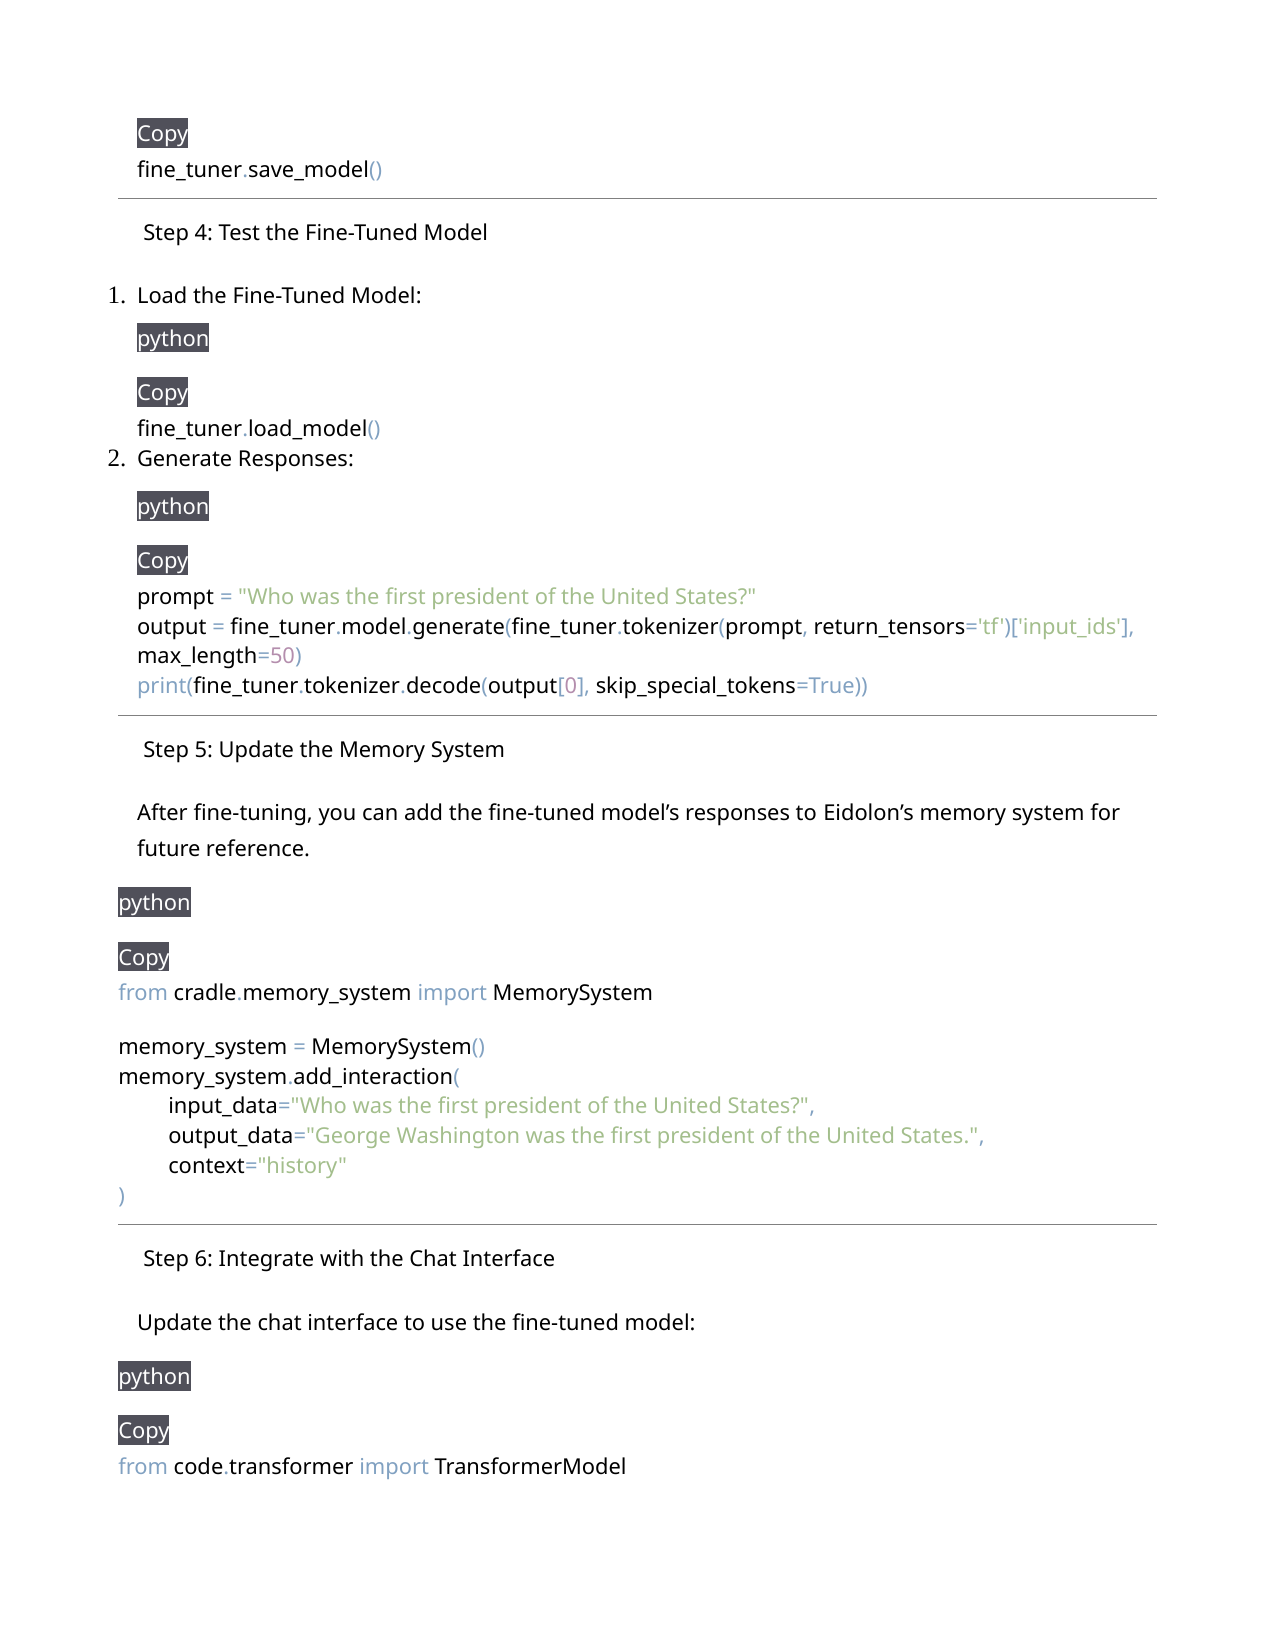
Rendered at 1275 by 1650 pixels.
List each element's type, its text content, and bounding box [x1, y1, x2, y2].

text ) [118, 1180, 1157, 1209]
text Update the chat interface to use the fine-tuned model: [137, 1306, 1157, 1336]
text output_data="George Washington was the first president of the United States.", [118, 1120, 1157, 1150]
subtitle Step 4: Test the Fine-Tuned Model [143, 217, 1157, 247]
text input_data="Who was the first president of the United States?", [118, 1090, 1157, 1120]
list output = fine_tuner.model.generate(fine_tuner.tokenizer(prompt, return_tensors='tf')['input_ids'], max_length=50) [118, 611, 1157, 670]
text python [118, 887, 1157, 917]
list Copy [118, 545, 1157, 575]
list Load the Fine-Tuned Model: [118, 281, 1157, 310]
text memory_system = MemorySystem() [118, 1031, 1157, 1061]
text Copy [118, 1415, 1157, 1445]
list fine_tuner.load_model() [118, 413, 1157, 442]
text Copy [118, 942, 1157, 971]
list python [118, 491, 1157, 521]
list Copy [118, 118, 1157, 148]
text from cradle.memory_system import MemorySystem [118, 977, 1157, 1007]
list Generate Responses: [118, 442, 1157, 472]
subtitle Step 6: Integrate with the Chat Interface [143, 1243, 1157, 1273]
list print(fine_tuner.tokenizer.decode(output[0], skip_special_tokens=True)) [118, 670, 1157, 700]
subtitle Step 5: Update the Memory System [143, 733, 1157, 763]
text memory_system.add_interaction( [118, 1061, 1157, 1090]
list prompt = "Who was the first president of the United States?" [118, 581, 1157, 611]
text context="history" [118, 1150, 1157, 1180]
text from code.transformer import TransformerModel [118, 1451, 1157, 1481]
text After fine-tuning, you can add the fine-tuned model’s responses to Eidolon’s memory system for future reference. [137, 797, 1157, 862]
list Copy [118, 377, 1157, 407]
list python [118, 322, 1157, 352]
text python [118, 1361, 1157, 1391]
list fine_tuner.save_model() [118, 154, 1157, 184]
